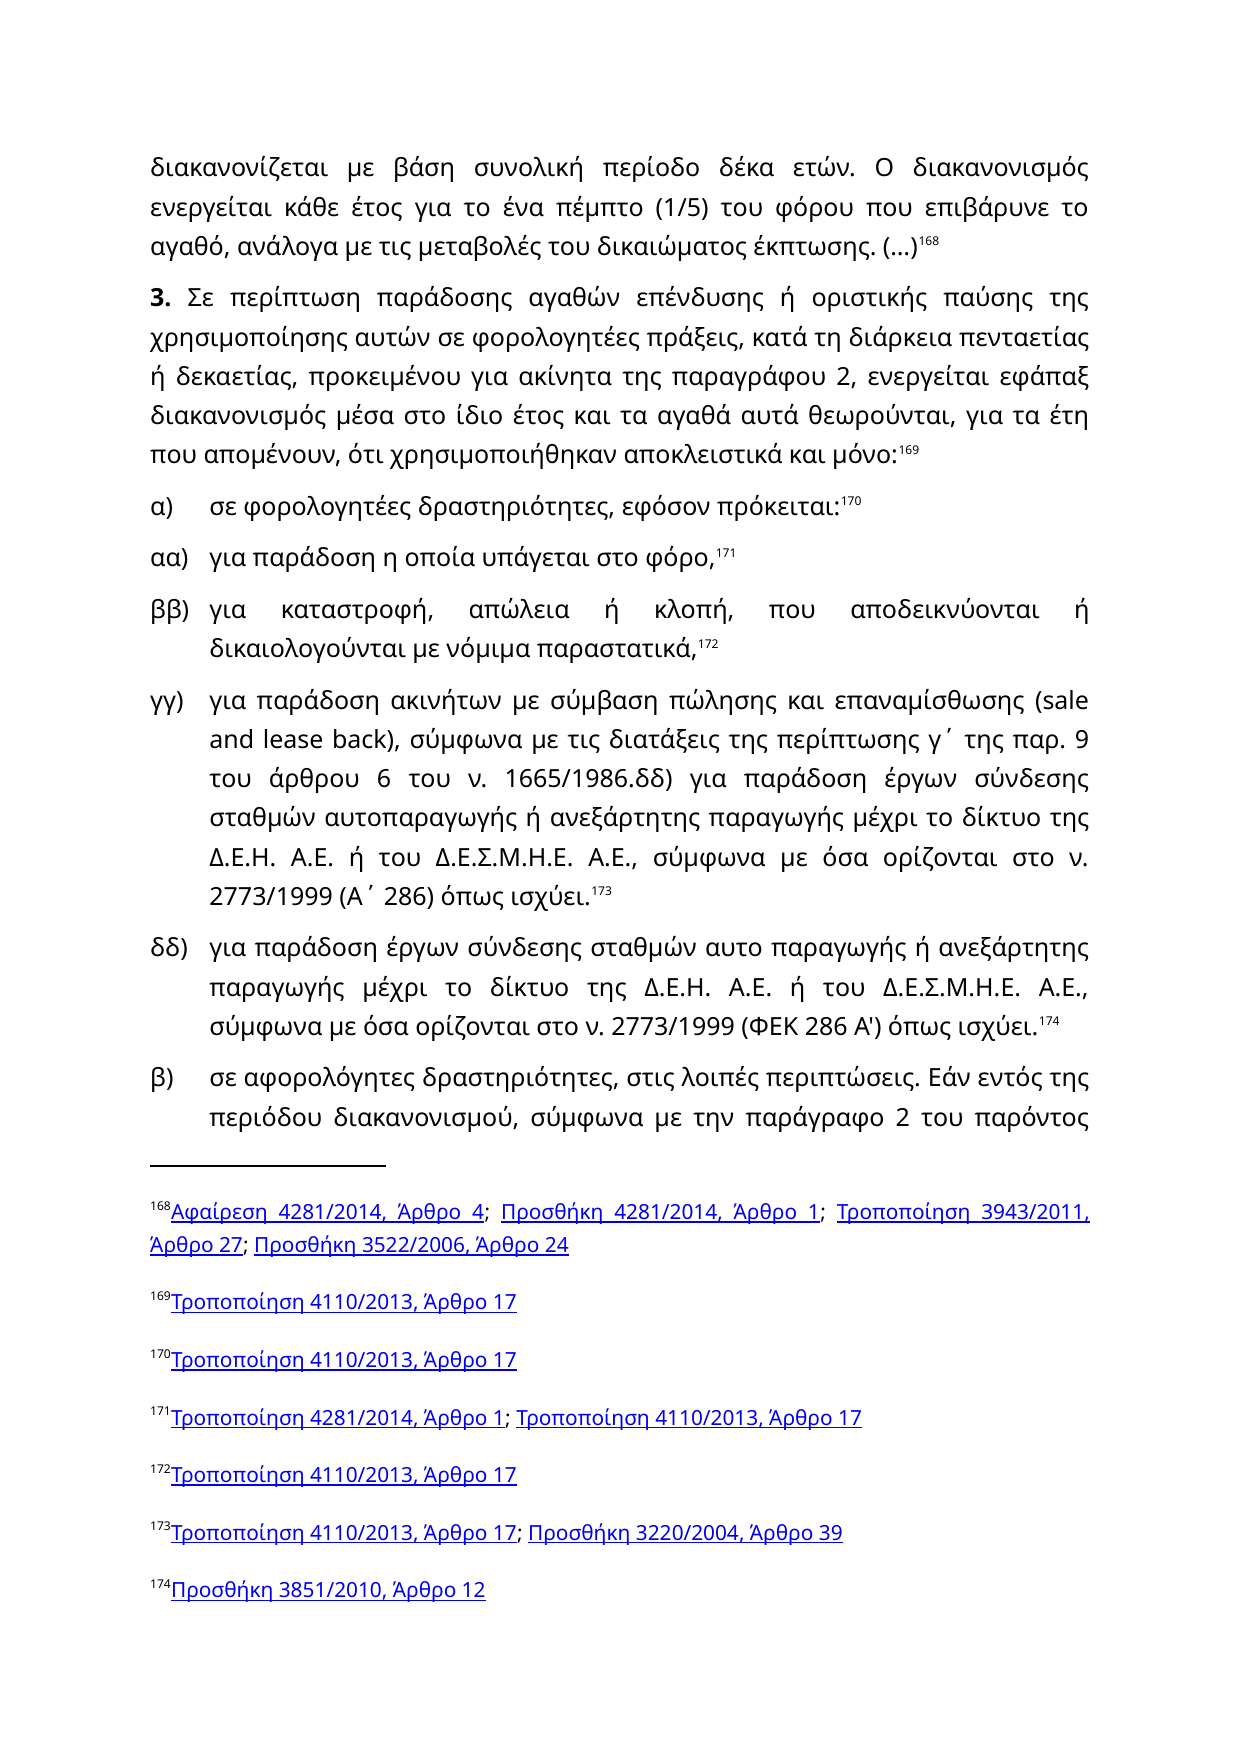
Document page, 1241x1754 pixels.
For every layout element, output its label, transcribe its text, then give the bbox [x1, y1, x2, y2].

list ββ) για καταστροφή, απώλεια ή κλοπή, που αποδεικνύονται ή δικαιολογούνται με νόμιμα παραστατικά, [150, 592, 1090, 665]
list αα) για παράδοση η οποία υπάγεται στο φόρο, [150, 540, 1090, 574]
text Τροποποίηση 4110/2013, Άρθρο 17; Προσθήκη 3220/2004, Άρθρο 39 [150, 1518, 1090, 1546]
text διακανονίζεται με βάση συνολική περίοδο δέκα ετών. Ο διακανονισμός ενεργείται κάθε έτος για το ένα πέμπτο (1/5) του φόρου που επιβάρυνε το αγαθό, ανάλογα με τις μεταβολές του δικαιώματος έκπτωσης. (…) [150, 150, 1090, 262]
text Αφαίρεση 4281/2014, Άρθρο 4; Προσθήκη 4281/2014, Άρθρο 1; Τροποποίηση 3943/2011, Άρθρο 27; Προσθήκη 3522/2006, Άρθρο 24 [150, 1197, 1090, 1258]
list β) σε αφορολόγητες δραστηριότητες, στις λοιπές περιπτώσεις. Εάν εντός της περιόδου διακανονισμού, σύμφωνα με την παράγραφο 2 του παρόντος [150, 1060, 1090, 1133]
text 3. Σε περίπτωση παράδοσης αγαθών επένδυσης ή οριστικής παύσης της χρησιμοποίησης αυτών σε φορολογητέες πράξεις, κατά τη διάρκεια πενταετίας ή δεκαετίας, προκειμένου για ακίνητα της παραγράφου 2, ενεργείται εφάπαξ διακανονισμός μέσα στο ίδιο έτος και τα αγαθά αυτά θεωρούνται, για τα έτη που απομένουν, ότι χρησιμοποιήθηκαν αποκλειστικά και μόνο: [150, 280, 1090, 471]
list γγ) για παράδοση ακινήτων με σύμβαση πώλησης και επαναμίσθωσης (sale and lease back), σύμφωνα με τις διατάξεις της περίπτωσης γ΄ της παρ. 9 του άρθρου 6 του ν. 1665/1986.δδ) για παράδοση έργων σύνδεσης σταθμών αυτοπαραγωγής ή ανεξάρτητης παραγωγής μέχρι το δίκτυο της Δ.Ε.Η. Α.Ε. ή του Δ.Ε.Σ.Μ.Η.Ε. Α.Ε., σύμφωνα με όσα ορίζονται στο ν. 2773/1999 (Α΄ 286) όπως ισχύει. [150, 682, 1090, 912]
text Προσθήκη 3851/2010, Άρθρο 12 [150, 1576, 1090, 1604]
list δδ) για παράδοση έργων σύνδεσης σταθμών αυτο παραγωγής ή ανεξάρτητης παραγωγής μέχρι το δίκτυο της Δ.Ε.Η. Α.Ε. ή του Δ.Ε.Σ.Μ.Η.Ε. Α.Ε., σύμφωνα με όσα ορίζονται στο ν. 2773/1999 (ΦΕΚ 286 Α') όπως ισχύει. [150, 930, 1090, 1042]
list α) σε φορολογητέες δραστηριότητες, εφόσον πρόκειται: [150, 488, 1090, 522]
text Τροποποίηση 4110/2013, Άρθρο 17 [150, 1345, 1090, 1373]
text Τροποποίηση 4281/2014, Άρθρο 1; Τροποποίηση 4110/2013, Άρθρο 17 [150, 1403, 1090, 1431]
text Τροποποίηση 4110/2013, Άρθρο 17 [150, 1460, 1090, 1489]
text Τροποποίηση 4110/2013, Άρθρο 17 [150, 1287, 1090, 1316]
